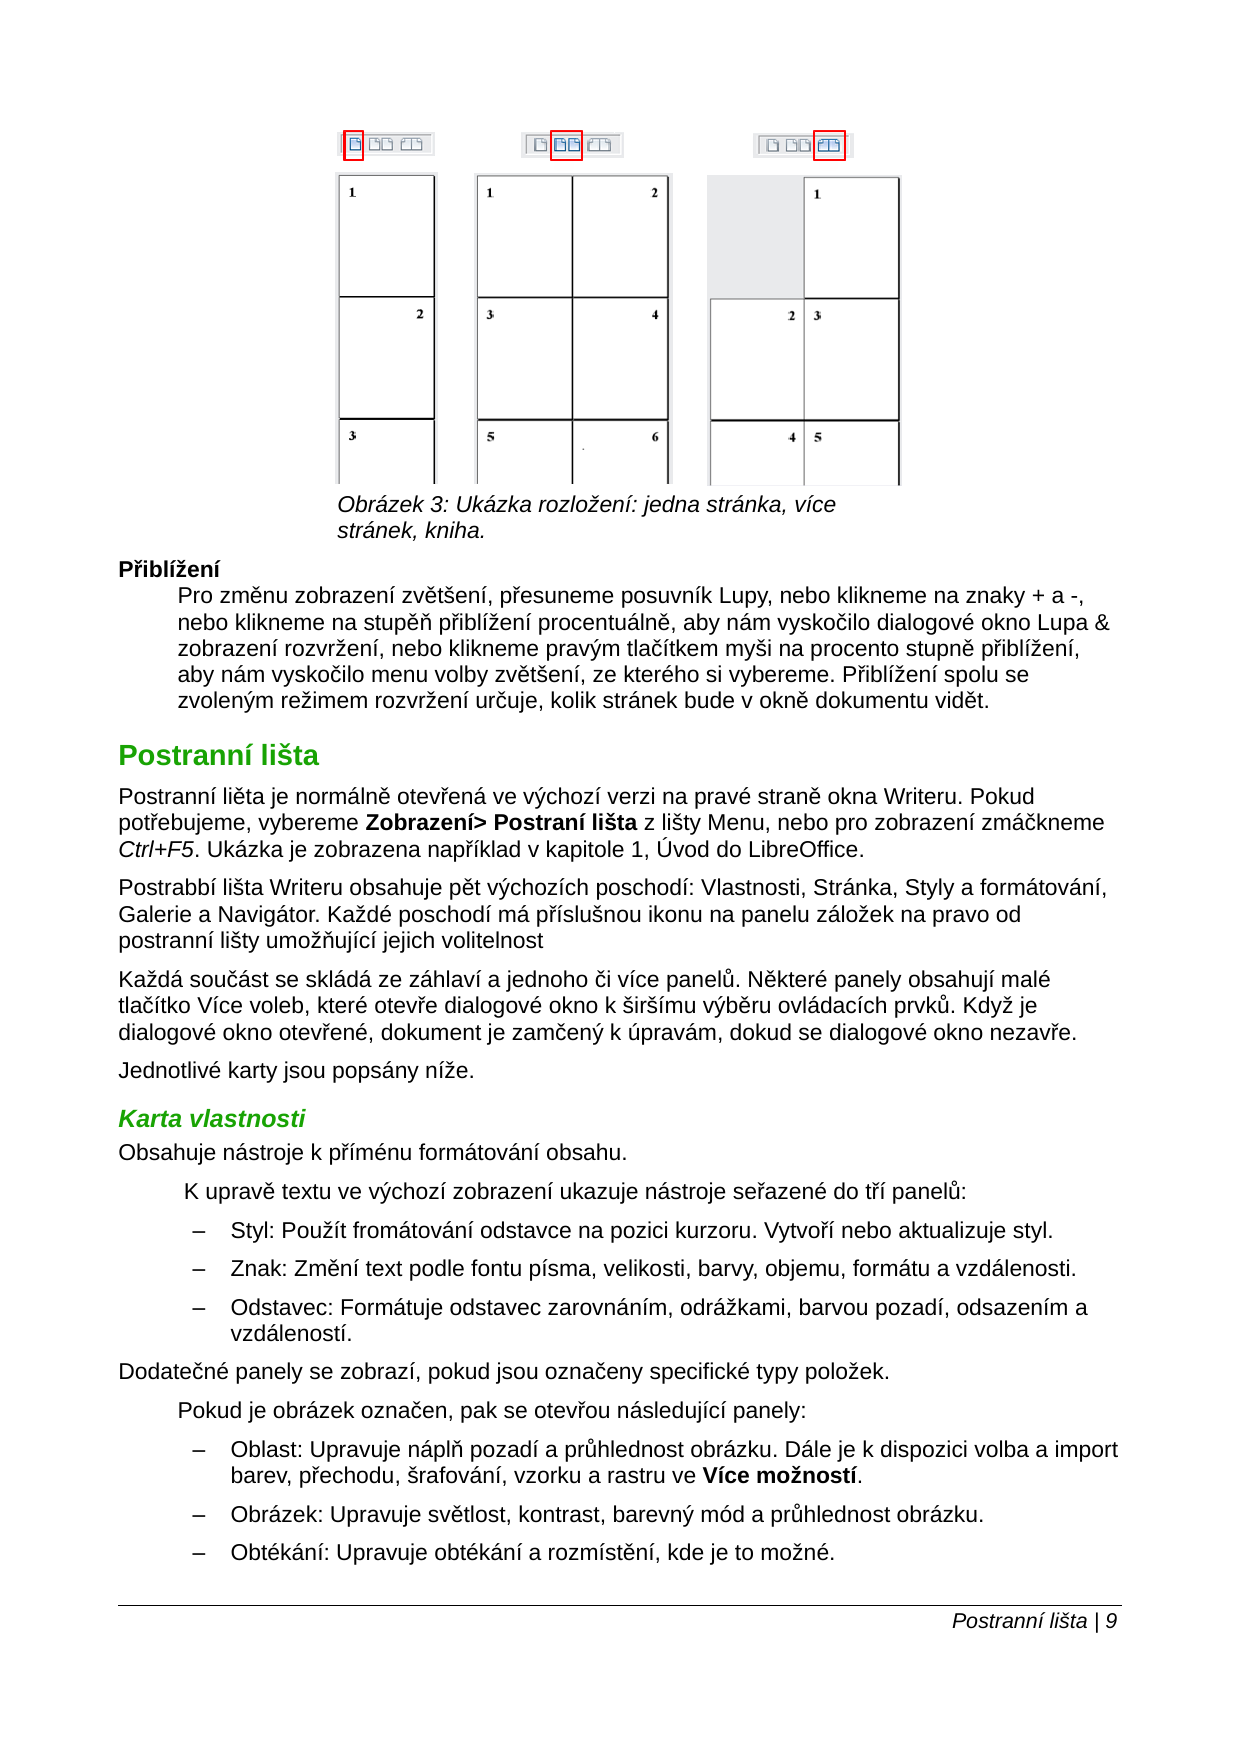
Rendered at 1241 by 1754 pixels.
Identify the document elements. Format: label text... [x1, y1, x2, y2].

text Obsahuje nástroje k příménu formátování obsahu. [118, 1139, 1122, 1166]
text Pokud je obrázek označen, pak se otevřou následující panely: [177, 1397, 1122, 1423]
list Oblast: Upravuje náplň pozadí a průhlednost obrázku. Dále je k dispozici volba a import barev, přechodu, šrafování, vzorku a rastru ve Více možností. [192, 1436, 1122, 1489]
list Obrázek: Upravuje světlost, kontrast, barevný mód a průhlednost obrázku. [192, 1501, 1122, 1527]
text K upravě textu ve výchozí zobrazení ukazuje nástroje seřazené do tří panelů: [177, 1178, 1122, 1204]
text Přiblížení [118, 556, 1122, 582]
list Znak: Změní text podle fontu písma, velikosti, barvy, objemu, formátu a vzdálenosti. [192, 1255, 1122, 1282]
picture [324, 118, 916, 491]
list Obtékání: Upravuje obtékání a rozmístění, kde je to možné. [192, 1539, 1122, 1565]
text Pro změnu zobrazení zvětšení, přesuneme posuvník Lupy, nebo klikneme na znaky + a -, nebo klikneme na stupěň přiblížení procentuálně, aby nám vyskočilo dialogové okno Lupa & zobrazení rozvržení, nebo klikneme pravým tlačítkem myši na procento stupně přiblížení, aby nám vyskočilo menu volby zvětšení, ze kterého si vybereme. Přiblížení spolu se zvoleným režimem rozvržení určuje, kolik stránek bude v okně dokumentu vidět. [177, 582, 1122, 714]
subtitle Karta vlastnosti [118, 1104, 1122, 1133]
list Styl: Použít fromátování odstavce na pozici kurzoru. Vytvoří nebo aktualizuje styl. [192, 1217, 1122, 1243]
text Postrabbí lišta Writeru obsahuje pět výchozích poschodí: Vlastnosti, Stránka, Styly a formátování, Galerie a Navigátor. Každé poschodí má příslušnou ikonu na panelu záložek na pravo od postranní lišty umožňující jejich volitelnost [118, 874, 1122, 953]
text Dodatečné panely se zobrazí, pokud jsou označeny specifické typy položek. [118, 1358, 1122, 1384]
subtitle Postranní lišta [118, 737, 1122, 771]
text Obrázek 3: Ukázka rozložení: jedna stránka, více stránek, kniha. [337, 491, 903, 544]
text Každá součást se skládá ze záhlaví a jednoho či více panelů. Některé panely obsahují malé tlačítko Více voleb, které otevře dialogové okno k širšímu výběru ovládacích prvků. Když je dialogové okno otevřené, dokument je zamčený k úpravám, dokud se dialogové okno nezavře. [118, 966, 1122, 1045]
text Jednotlivé karty jsou popsány níže. [118, 1057, 1122, 1084]
text Postranní liěta je normálně otevřená ve výchozí verzi na pravé straně okna Writeru. Pokud potřebujeme, vybereme Zobrazení> Postraní lišta z lišty Menu, nebo pro zobrazení zmáčkneme Ctrl+F5. Ukázka je zobrazena například v kapitole 1, Úvod do LibreOffice. [118, 783, 1122, 862]
list Odstavec: Formátuje odstavec zarovnáním, odrážkami, barvou pozadí, odsazením a vzdáleností. [192, 1293, 1122, 1346]
